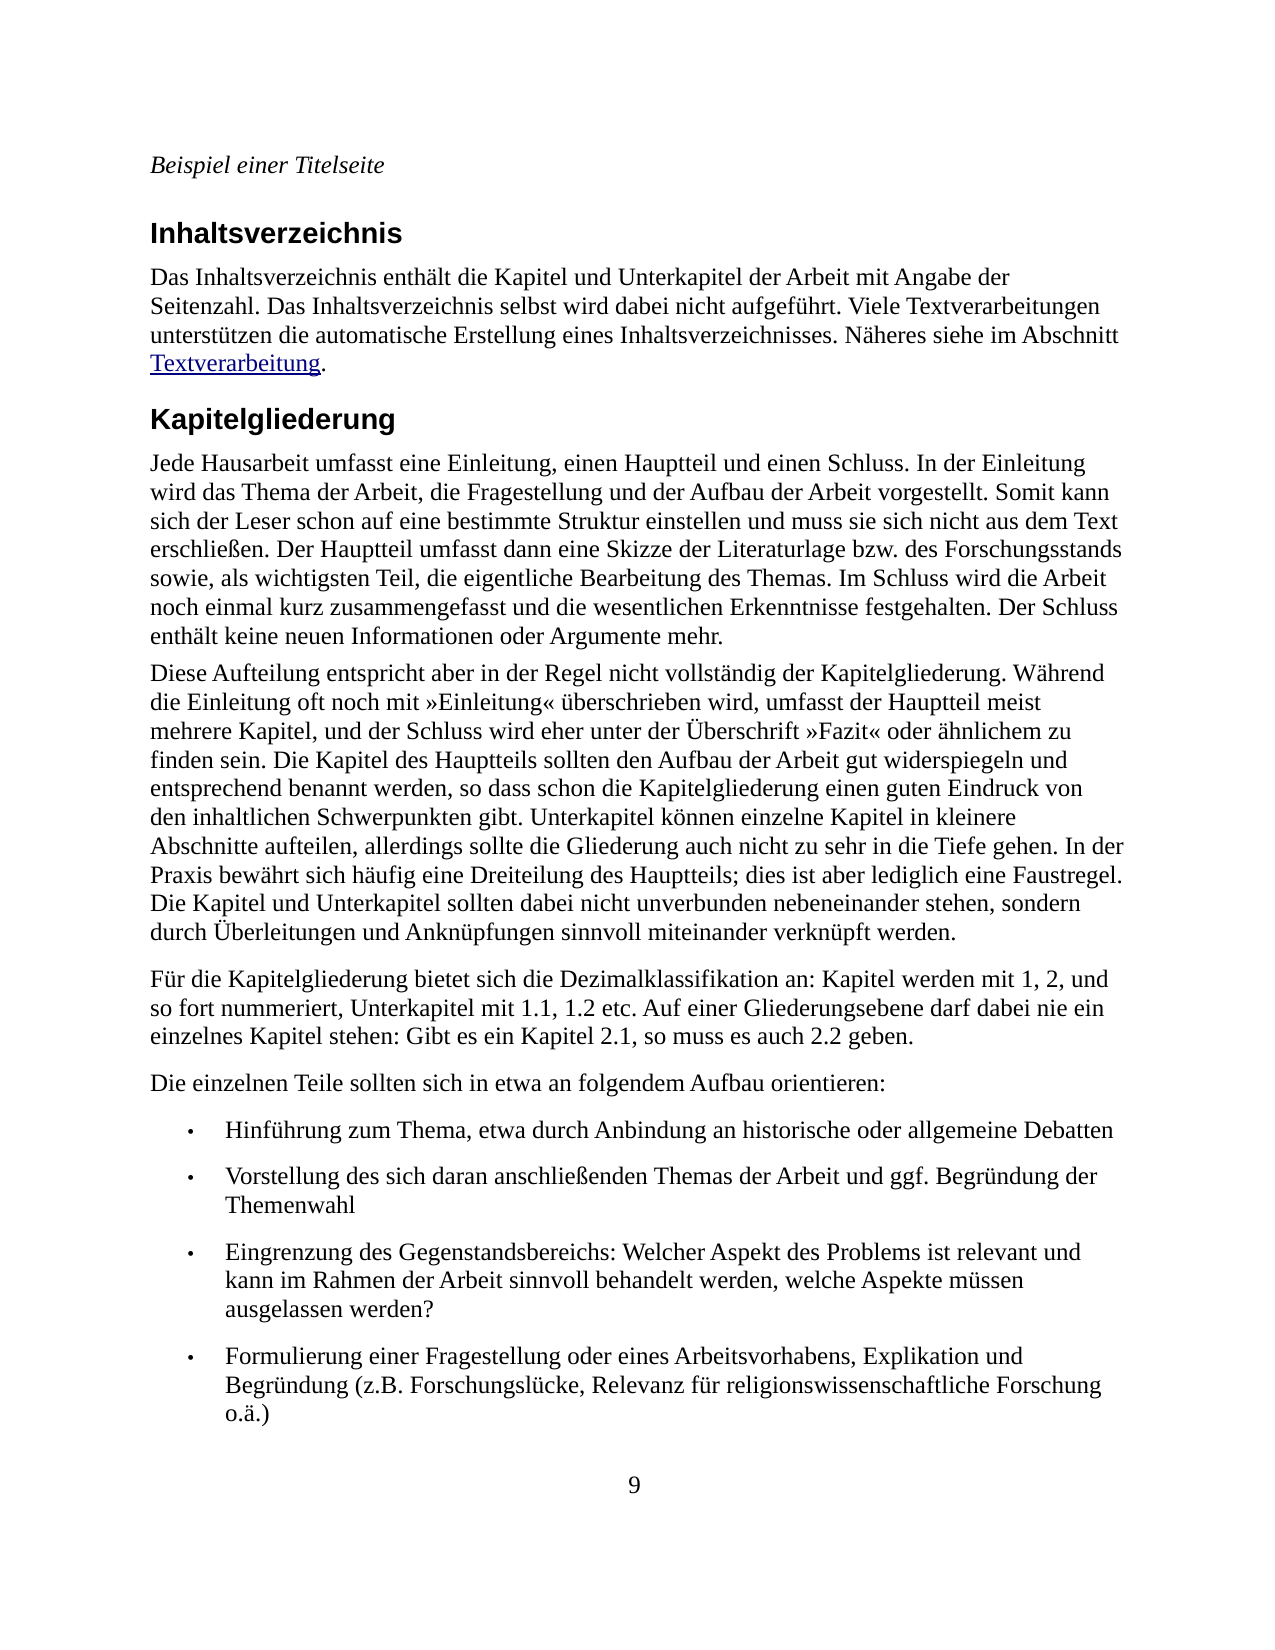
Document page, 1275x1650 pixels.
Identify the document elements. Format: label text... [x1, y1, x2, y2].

text Jede Hausarbeit umfasst eine Einleitung, einen Hauptteil und einen Schluss. In der Einleitung wird das Thema der Arbeit, die Fragestellung und der Aufbau der Arbeit vorgestellt. Somit kann sich der Leser schon auf eine bestimmte Struktur einstellen und muss sie sich nicht aus dem Text erschließen. Der Hauptteil umfasst dann eine Skizze der Literaturlage bzw. des Forschungsstands sowie, als wichtigsten Teil, die eigentliche Bearbeitung des Themas. Im Schluss wird die Arbeit noch einmal kurz zusammengefasst und die wesentlichen Erkenntnisse festgehalten. Der Schluss enthält keine neuen Informationen oder Argumente mehr. [150, 448, 1125, 649]
subtitle Inhaltsverzeichnis [150, 216, 1125, 250]
text Die einzelnen Teile sollten sich in etwa an folgendem Aufbau orientieren: [150, 1068, 1125, 1097]
subtitle Kapitelgliederung [150, 402, 1125, 436]
text Diese Aufteilung entspricht aber in der Regel nicht vollständig der Kapitelgliederung. Während die Einleitung oft noch mit »Einleitung« überschrieben wird, umfasst der Hauptteil meist mehrere Kapitel, und der Schluss wird eher unter der Überschrift »Fazit« oder ähnlichem zu finden sein. Die Kapitel des Hauptteils sollten den Aufbau der Arbeit gut widerspiegeln und entsprechend benannt werden, so dass schon die Kapitelgliederung einen guten Eindruck von den inhaltlichen Schwerpunkten gibt. Unterkapitel können einzelne Kapitel in kleinere Abschnitte aufteilen, allerdings sollte die Gliederung auch nicht zu sehr in die Tiefe gehen. In der Praxis bewährt sich häufig eine Dreiteilung des Hauptteils; dies ist aber lediglich eine Faustregel. Die Kapitel und Unterkapitel sollten dabei nicht unverbunden nebeneinander stehen, sondern durch Überleitungen und Anknüpfungen sinnvoll miteinander verknüpft werden. [150, 658, 1125, 946]
text Beispiel einer Titelseite [150, 150, 1125, 179]
list Eingrenzung des Gegenstandsbereichs: Welcher Aspekt des Problems ist relevant und kann im Rahmen der Arbeit sinnvoll behandelt werden, welche Aspekte müssen ausgelassen werden? [187, 1237, 1125, 1323]
list Hinführung zum Thema, etwa durch Anbindung an historische oder allgemeine Debatten [187, 1115, 1125, 1143]
text Das Inhaltsverzeichnis enthält die Kapitel und Unterkapitel der Arbeit mit Angabe der Seitenzahl. Das Inhaltsverzeichnis selbst wird dabei nicht aufgeführt. Viele Textverarbeitungen unterstützen die automatische Erstellung eines Inhaltsverzeichnisses. Näheres siehe im Abschnitt Textverarbeitung. [150, 262, 1125, 377]
list Formulierung einer Fragestellung oder eines Arbeitsvorhabens, Explikation und Begründung (z.B. Forschungslücke, Relevanz für religionswissenschaftliche Forschung o.ä.) [187, 1341, 1125, 1427]
text Für die Kapitelgliederung bietet sich die Dezimalklassifikation an: Kapitel werden mit 1, 2, und so fort nummeriert, Unterkapitel mit 1.1, 1.2 etc. Auf einer Gliederungsebene darf dabei nie ein einzelnes Kapitel stehen: Gibt es ein Kapitel 2.1, so muss es auch 2.2 geben. [150, 964, 1125, 1050]
list Vorstellung des sich daran anschließenden Themas der Arbeit und ggf. Begründung der Themenwahl [187, 1161, 1125, 1219]
